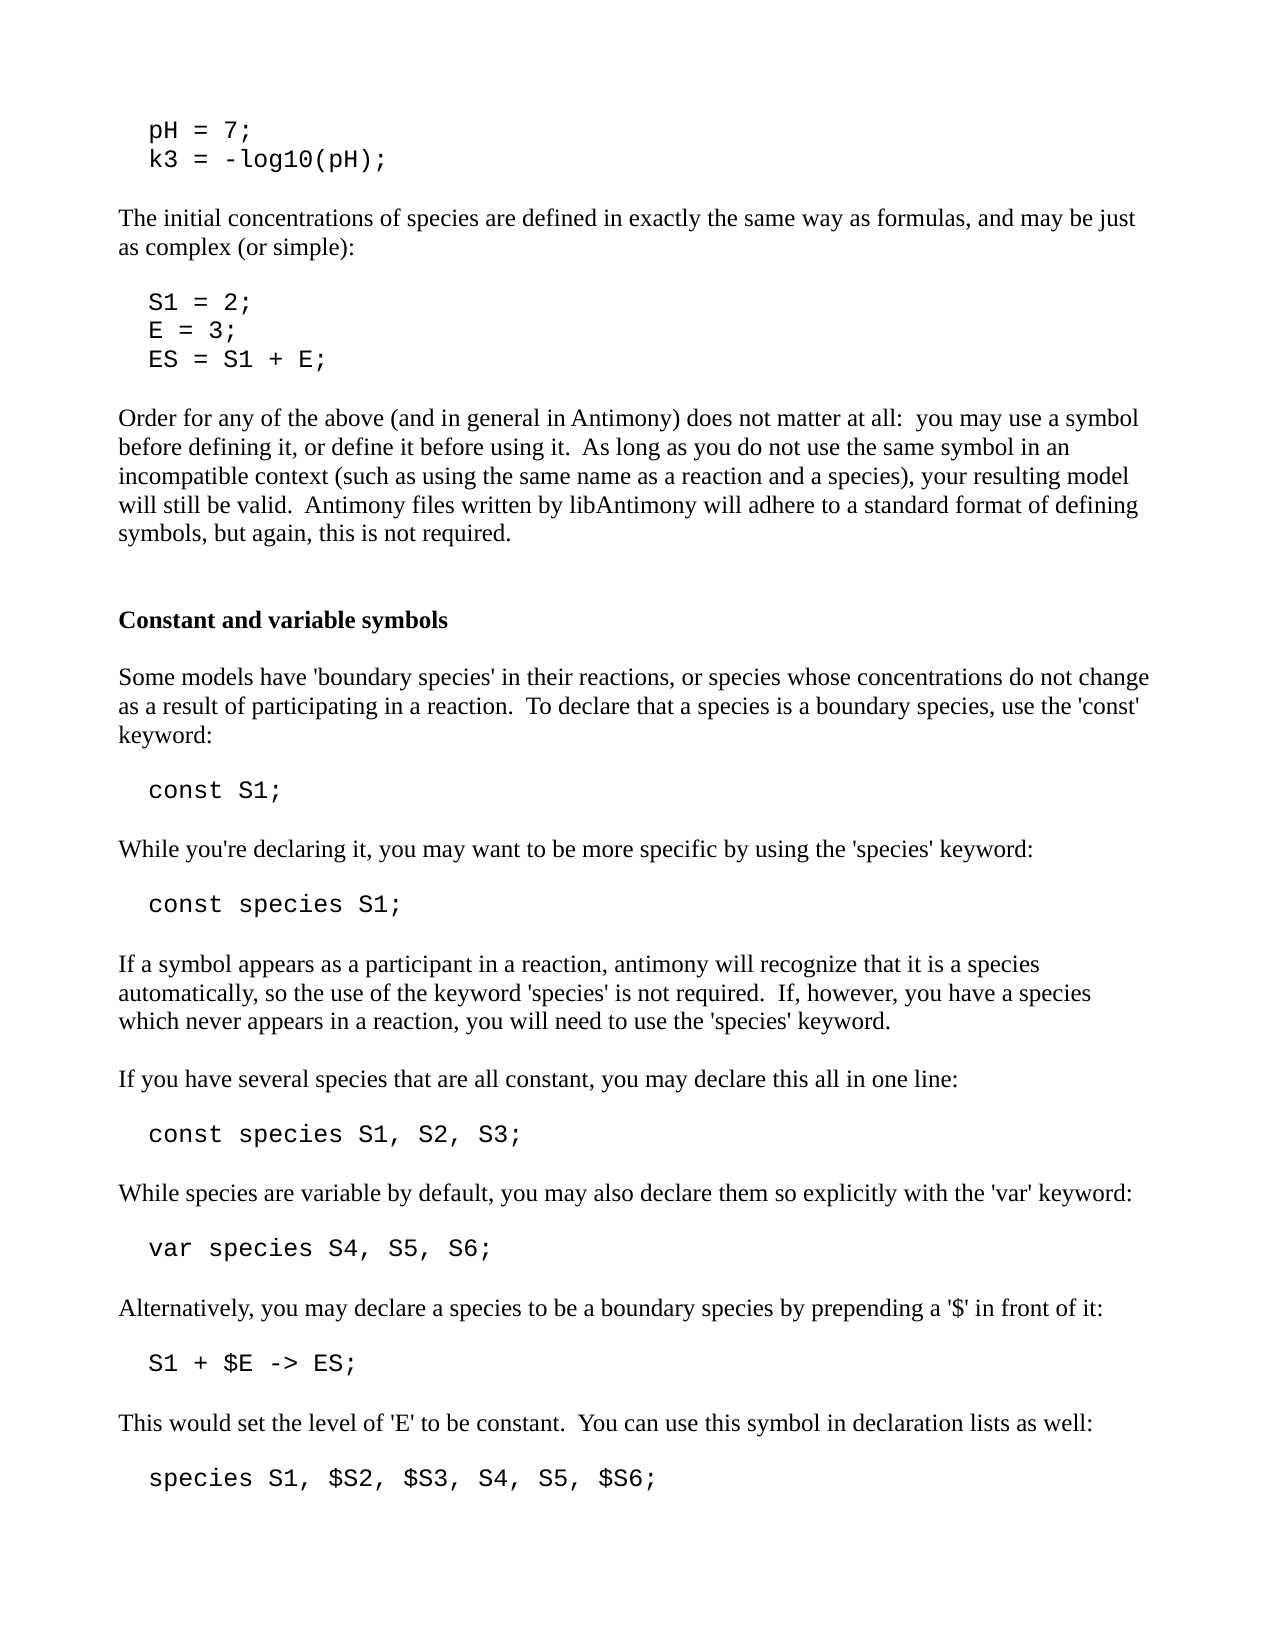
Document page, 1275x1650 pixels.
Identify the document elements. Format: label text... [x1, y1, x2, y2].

text const S1; [118, 777, 1157, 806]
text Alternatively, you may declare a species to be a boundary species by prepending a '$' in front of it: [118, 1293, 1157, 1322]
text const species S1; [118, 892, 1157, 920]
text Order for any of the above (and in general in Antimony) does not matter at all: you may use a symbol before defining it, or define it before using it. As long as you do not use the same symbol in an incompatible context (such as using the same name as a reaction and a species), your resulting model will still be valid. Antimony files written by libAntimony will adhere to a standard format of defining symbols, but again, this is not required. [118, 403, 1157, 547]
text pH = 7; [118, 118, 1157, 146]
text E = 3; [118, 318, 1157, 346]
text var species S4, S5, S6; [118, 1236, 1157, 1264]
text If you have several species that are all constant, you may declare this all in one line: [118, 1064, 1157, 1093]
text This would set the level of 'E' to be constant. You can use this symbol in declaration lists as well: [118, 1408, 1157, 1436]
text species S1, $S2, $S3, S4, S5, $S6; [118, 1465, 1157, 1493]
text S1 = 2; [118, 290, 1157, 318]
text If a symbol appears as a participant in a reaction, antimony will recognize that it is a species automatically, so the use of the keyword 'species' is not required. If, however, you have a species which never appears in a reaction, you will need to use the 'species' keyword. [118, 949, 1157, 1035]
text While species are variable by default, you may also declare them so explicitly with the 'var' keyword: [118, 1178, 1157, 1207]
text While you're declaring it, you may want to be more specific by using the 'species' keyword: [118, 834, 1157, 863]
text k3 = -log10(pH); [118, 146, 1157, 175]
text S1 + $E -> ES; [118, 1351, 1157, 1379]
text The initial concentrations of species are defined in exactly the same way as formulas, and may be just as complex (or simple): [118, 203, 1157, 261]
text Some models have 'boundary species' in their reactions, or species whose concentrations do not change as a result of participating in a reaction. To declare that a species is a boundary species, use the 'const' keyword: [118, 662, 1157, 748]
text Constant and variable symbols [118, 605, 1157, 633]
text const species S1, S2, S3; [118, 1121, 1157, 1150]
text ES = S1 + E; [118, 346, 1157, 375]
